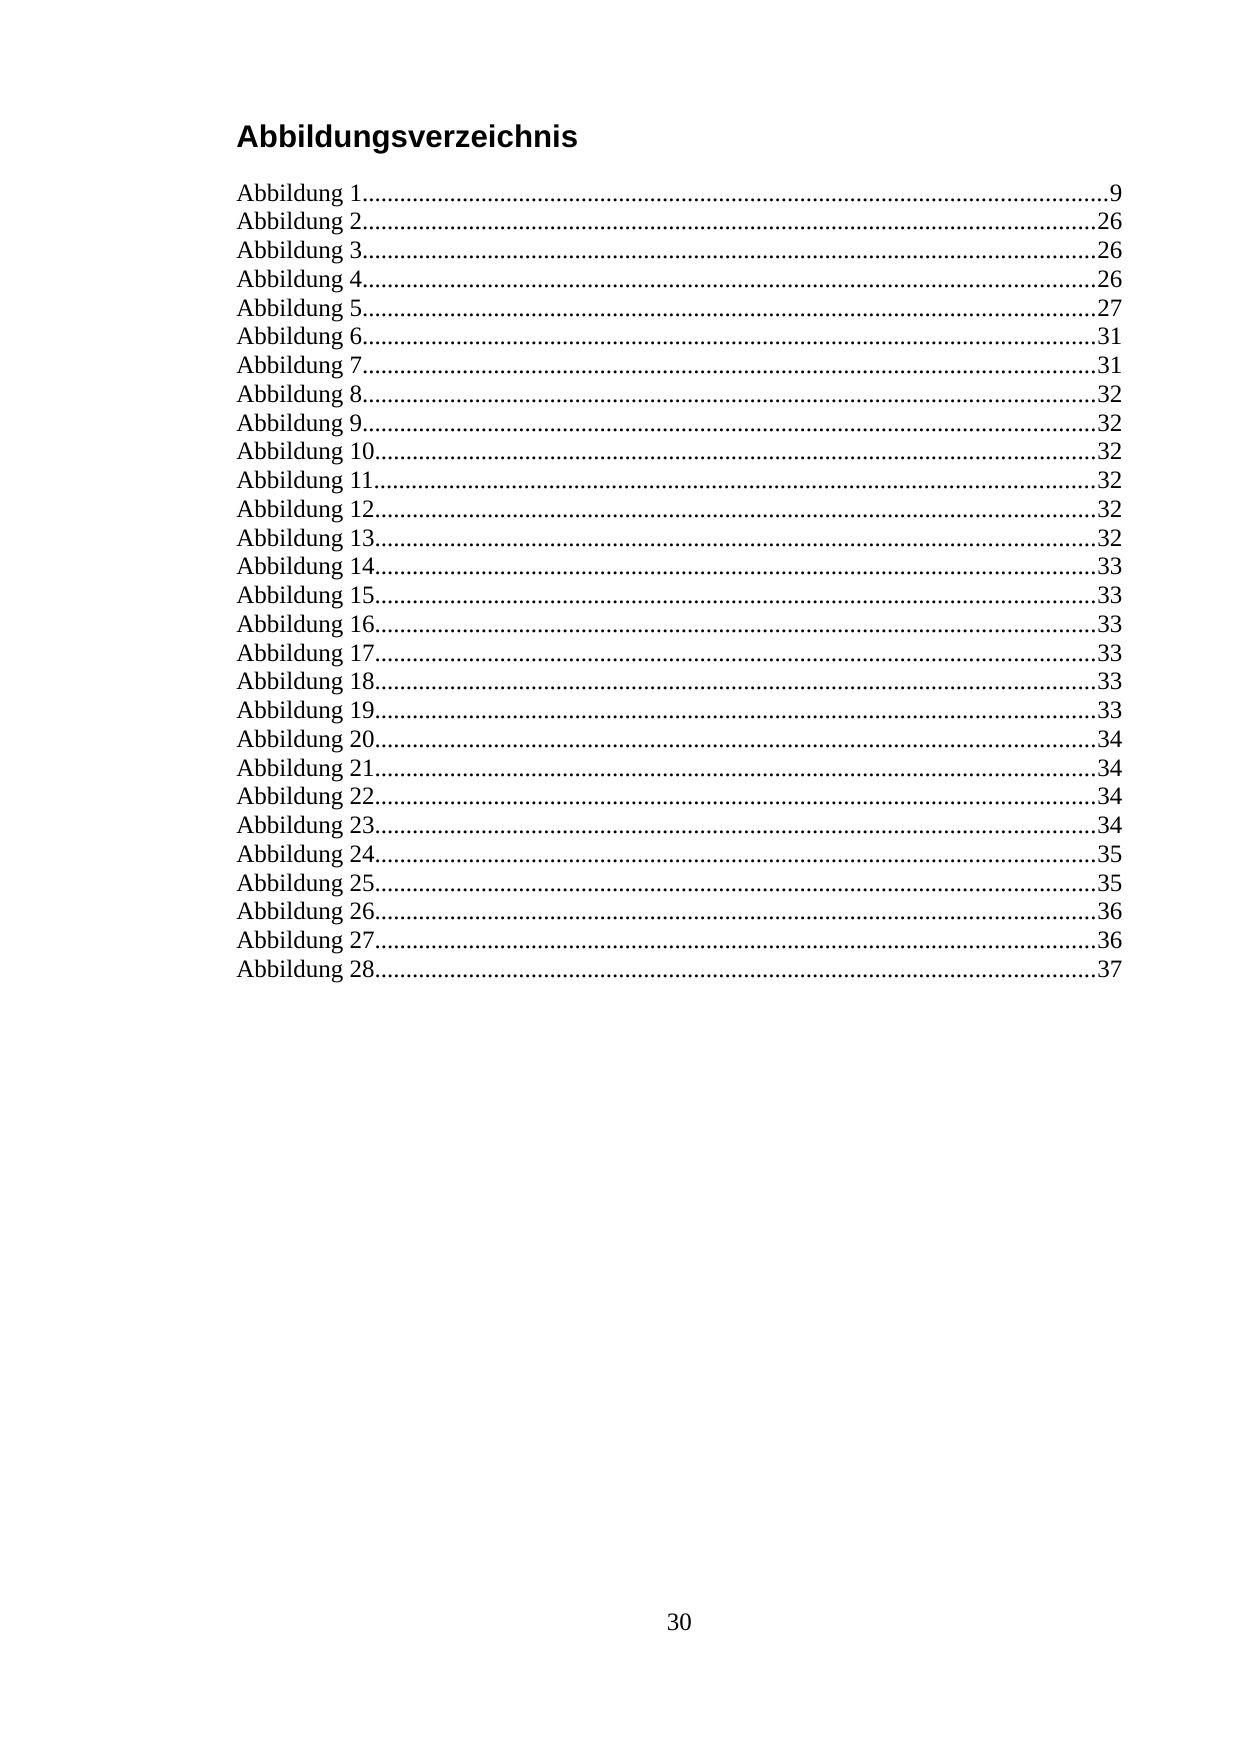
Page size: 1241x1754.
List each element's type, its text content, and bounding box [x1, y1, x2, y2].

subtitle Abbildungsverzeichnis [236, 118, 1122, 154]
text Abbildung 18 33 [236, 666, 1122, 695]
text Abbildung 4 26 [236, 264, 1122, 293]
text Abbildung 8 32 [236, 379, 1122, 408]
text Abbildung 24 35 [236, 839, 1122, 868]
text Abbildung 1 9 [236, 178, 1122, 206]
text Abbildung 20 34 [236, 724, 1122, 753]
text Abbildung 25 35 [236, 868, 1122, 896]
text Abbildung 28 37 [236, 954, 1122, 983]
text Abbildung 23 34 [236, 810, 1122, 839]
text Abbildung 2 26 [236, 206, 1122, 235]
text Abbildung 17 33 [236, 638, 1122, 666]
text Abbildung 26 36 [236, 896, 1122, 925]
text Abbildung 10 32 [236, 436, 1122, 465]
text Abbildung 15 33 [236, 580, 1122, 609]
text Abbildung 9 32 [236, 408, 1122, 436]
text Abbildung 3 26 [236, 235, 1122, 264]
text Abbildung 12 32 [236, 494, 1122, 523]
text Abbildung 16 33 [236, 609, 1122, 638]
text Abbildung 6 31 [236, 321, 1122, 350]
text Abbildung 11 32 [236, 465, 1122, 494]
text Abbildung 13 32 [236, 523, 1122, 551]
text Abbildung 5 27 [236, 293, 1122, 321]
text Abbildung 27 36 [236, 925, 1122, 954]
text Abbildung 7 31 [236, 350, 1122, 379]
text Abbildung 19 33 [236, 695, 1122, 724]
text Abbildung 22 34 [236, 781, 1122, 810]
text Abbildung 21 34 [236, 753, 1122, 781]
text Abbildung 14 33 [236, 551, 1122, 580]
